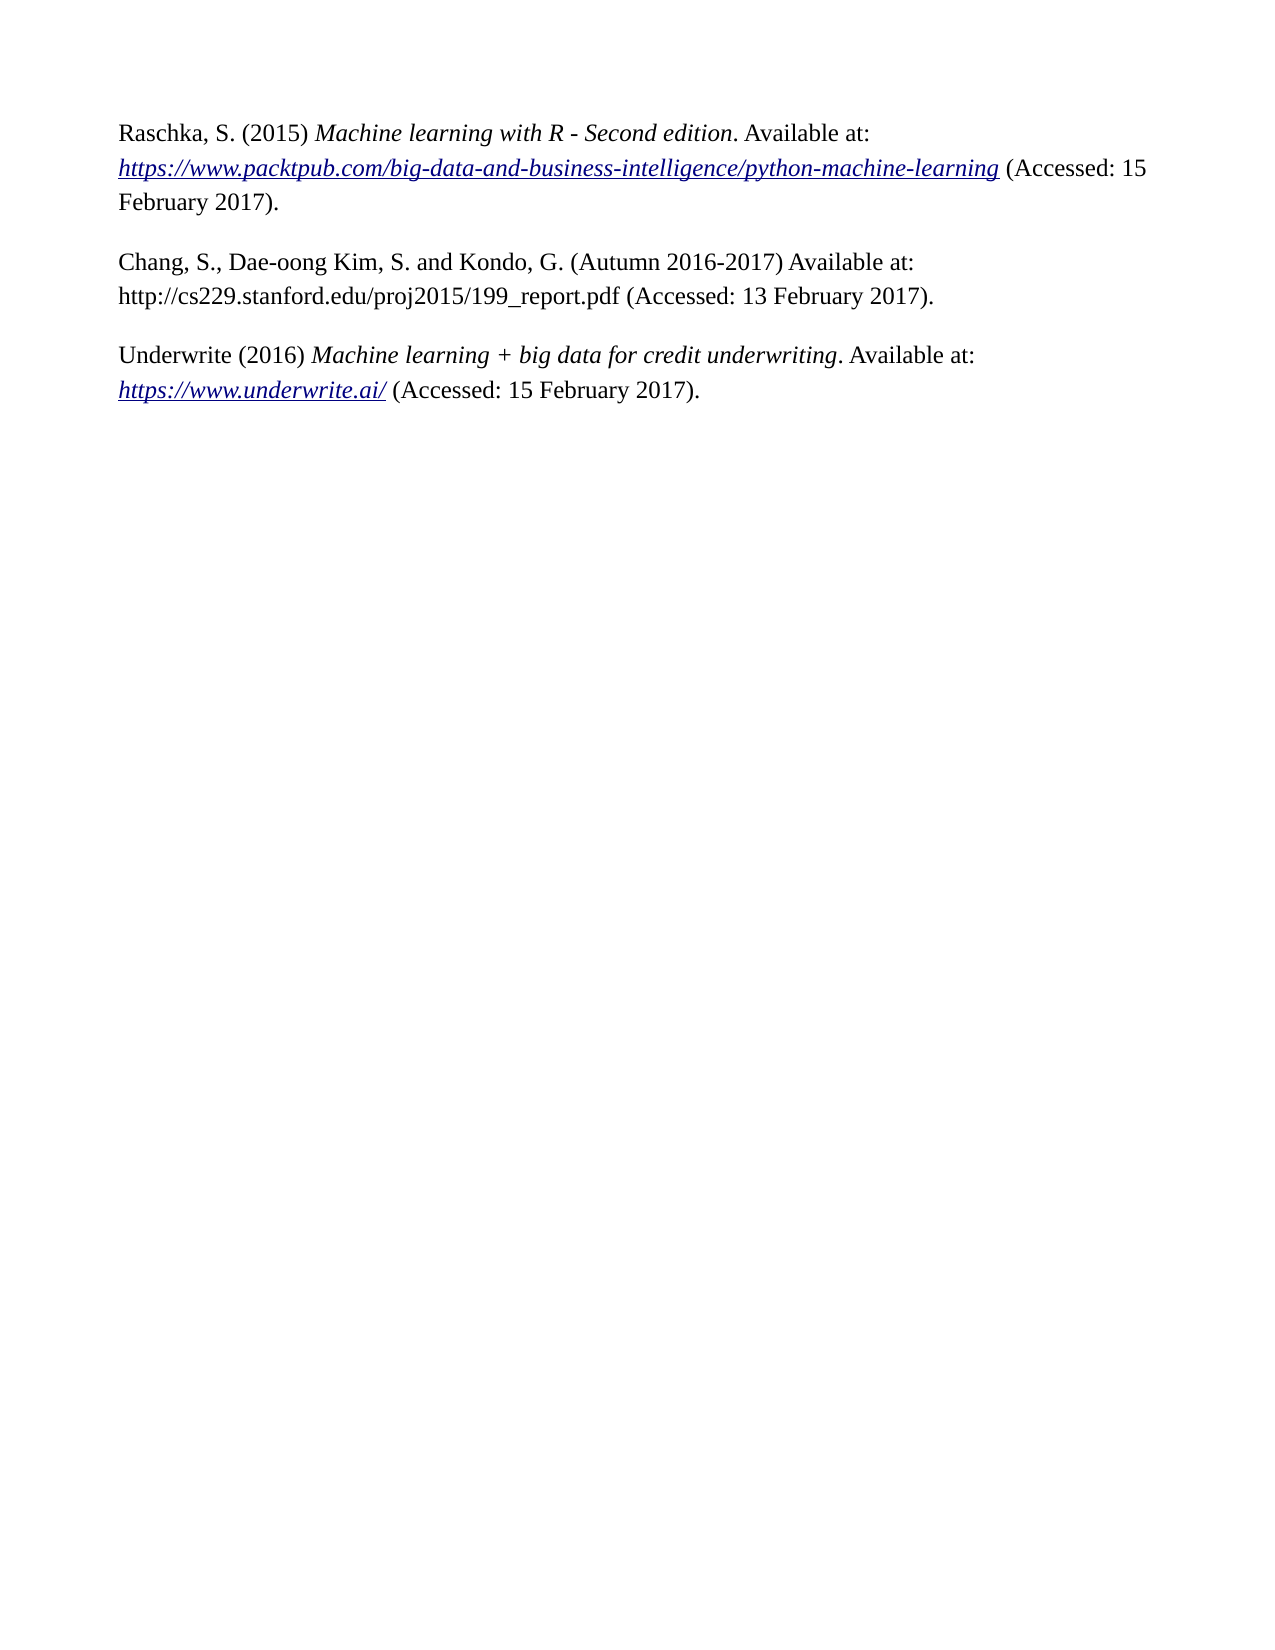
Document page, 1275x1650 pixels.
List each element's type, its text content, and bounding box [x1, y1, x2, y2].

text Underwrite (2016) Machine learning + big data for credit underwriting. Available at: https://www.underwrite.ai/ (Accessed: 15 February 2017). [118, 341, 1157, 404]
text Raschka, S. (2015) Machine learning with R - Second edition. Available at: https://www.packtpub.com/big-data-and-business-intelligence/python-machine-learning (Accessed: 15 February 2017). [118, 118, 1157, 216]
text Chang, S., Dae-oong Kim, S. and Kondo, G. (Autumn 2016-2017) Available at: http://cs229.stanford.edu/proj2015/199_report.pdf (Accessed: 13 February 2017). [118, 247, 1157, 310]
